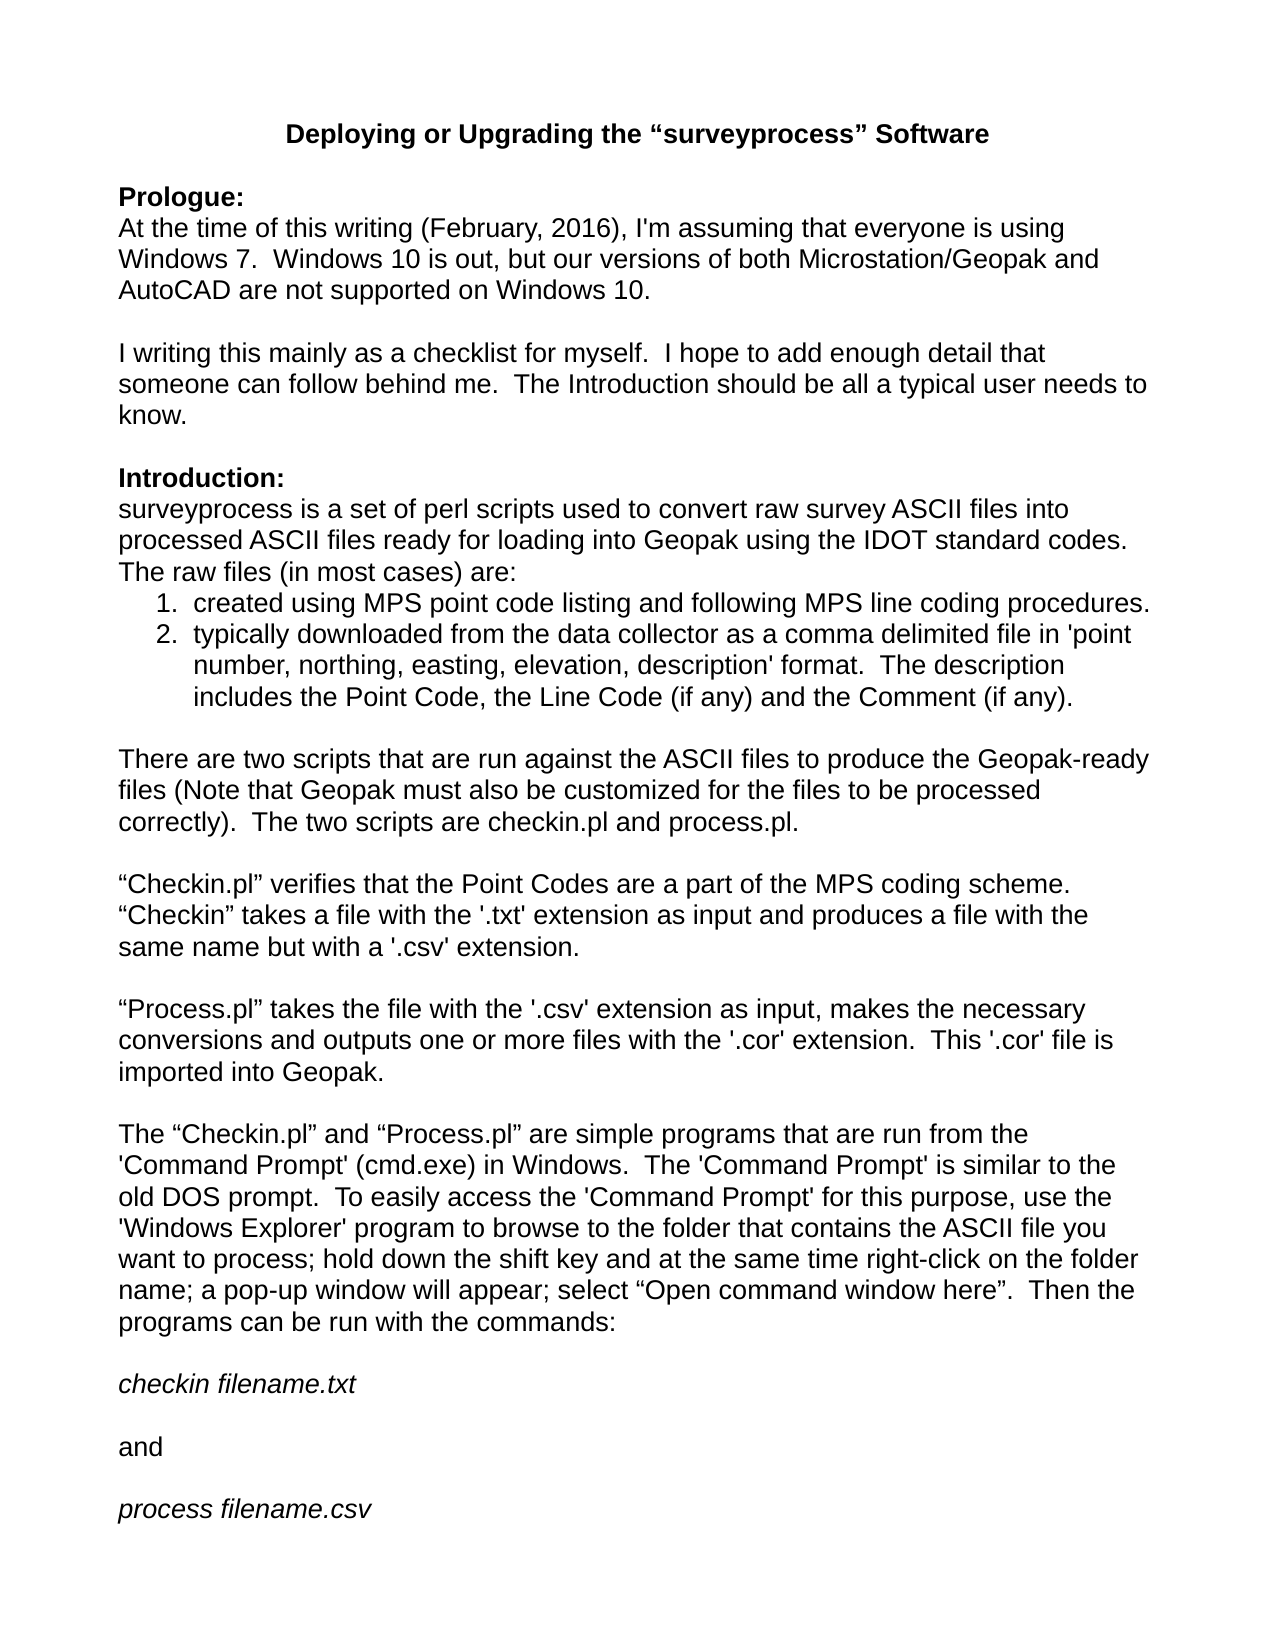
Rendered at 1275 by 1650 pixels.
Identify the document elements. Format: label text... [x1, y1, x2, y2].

text process filename.csv [118, 1493, 1157, 1524]
text There are two scripts that are run against the ASCII files to produce the Geopak-ready files (Note that Geopak must also be customized for the files to be processed correctly). The two scripts are checkin.pl and process.pl. [118, 743, 1157, 837]
text Introduction: [118, 462, 1157, 493]
text surveyprocess is a set of perl scripts used to convert raw survey ASCII files into processed ASCII files ready for loading into Geopak using the IDOT standard codes. The raw files (in most cases) are: [118, 493, 1157, 587]
text At the time of this writing (February, 2016), I'm assuming that everyone is using Windows 7. Windows 10 is out, but our versions of both Microstation/Geopak and AutoCAD are not supported on Windows 10. [118, 212, 1157, 306]
text and [118, 1431, 1157, 1462]
text “Checkin.pl” verifies that the Point Codes are a part of the MPS coding scheme. “Checkin” takes a file with the '.txt' extension as input and produces a file with the same name but with a '.csv' extension. [118, 868, 1157, 962]
text I writing this mainly as a checklist for myself. I hope to add enough detail that someone can follow behind me. The Introduction should be all a typical user needs to know. [118, 337, 1157, 431]
text The “Checkin.pl” and “Process.pl” are simple programs that are run from the 'Command Prompt' (cmd.exe) in Windows. The 'Command Prompt' is similar to the old DOS prompt. To easily access the 'Command Prompt' for this purpose, use the 'Windows Explorer' program to browse to the folder that contains the ASCII file you want to process; hold down the shift key and at the same time right-click on the folder name; a pop-up window will appear; select “Open command window here”. Then the programs can be run with the commands: [118, 1118, 1157, 1337]
text Deploying or Upgrading the “surveyprocess” Software [118, 118, 1157, 149]
list typically downloaded from the data collector as a comma delimited file in 'point number, northing, easting, elevation, description' format. The description includes the Point Code, the Line Code (if any) and the Comment (if any). [156, 618, 1157, 712]
list created using MPS point code listing and following MPS line coding procedures. [156, 587, 1157, 618]
text Prologue: [118, 181, 1157, 212]
text checkin filename.txt [118, 1368, 1157, 1399]
text “Process.pl” takes the file with the '.csv' extension as input, makes the necessary conversions and outputs one or more files with the '.cor' extension. This '.cor' file is imported into Geopak. [118, 993, 1157, 1087]
